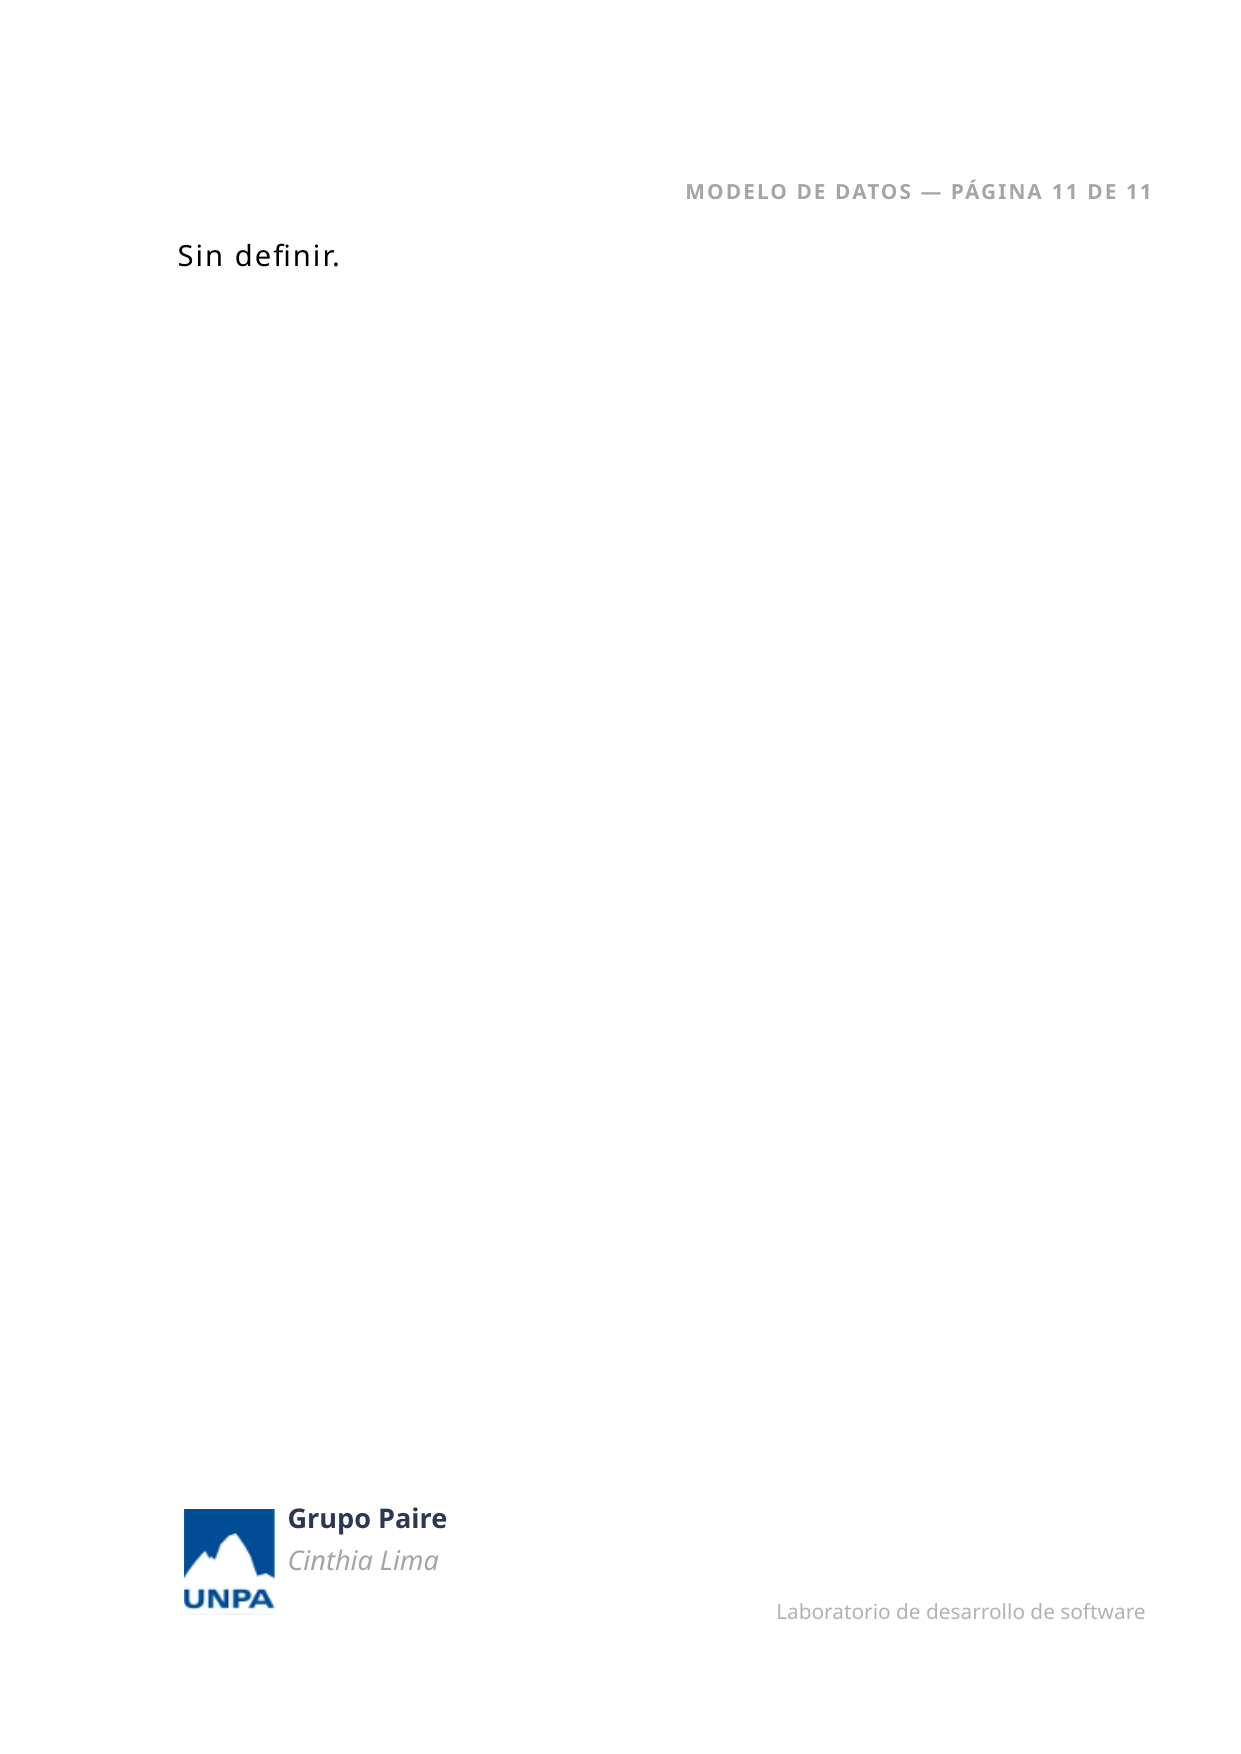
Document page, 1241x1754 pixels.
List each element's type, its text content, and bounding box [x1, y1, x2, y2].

picture [184, 1509, 275, 1615]
text Sin definir. [177, 235, 1152, 275]
